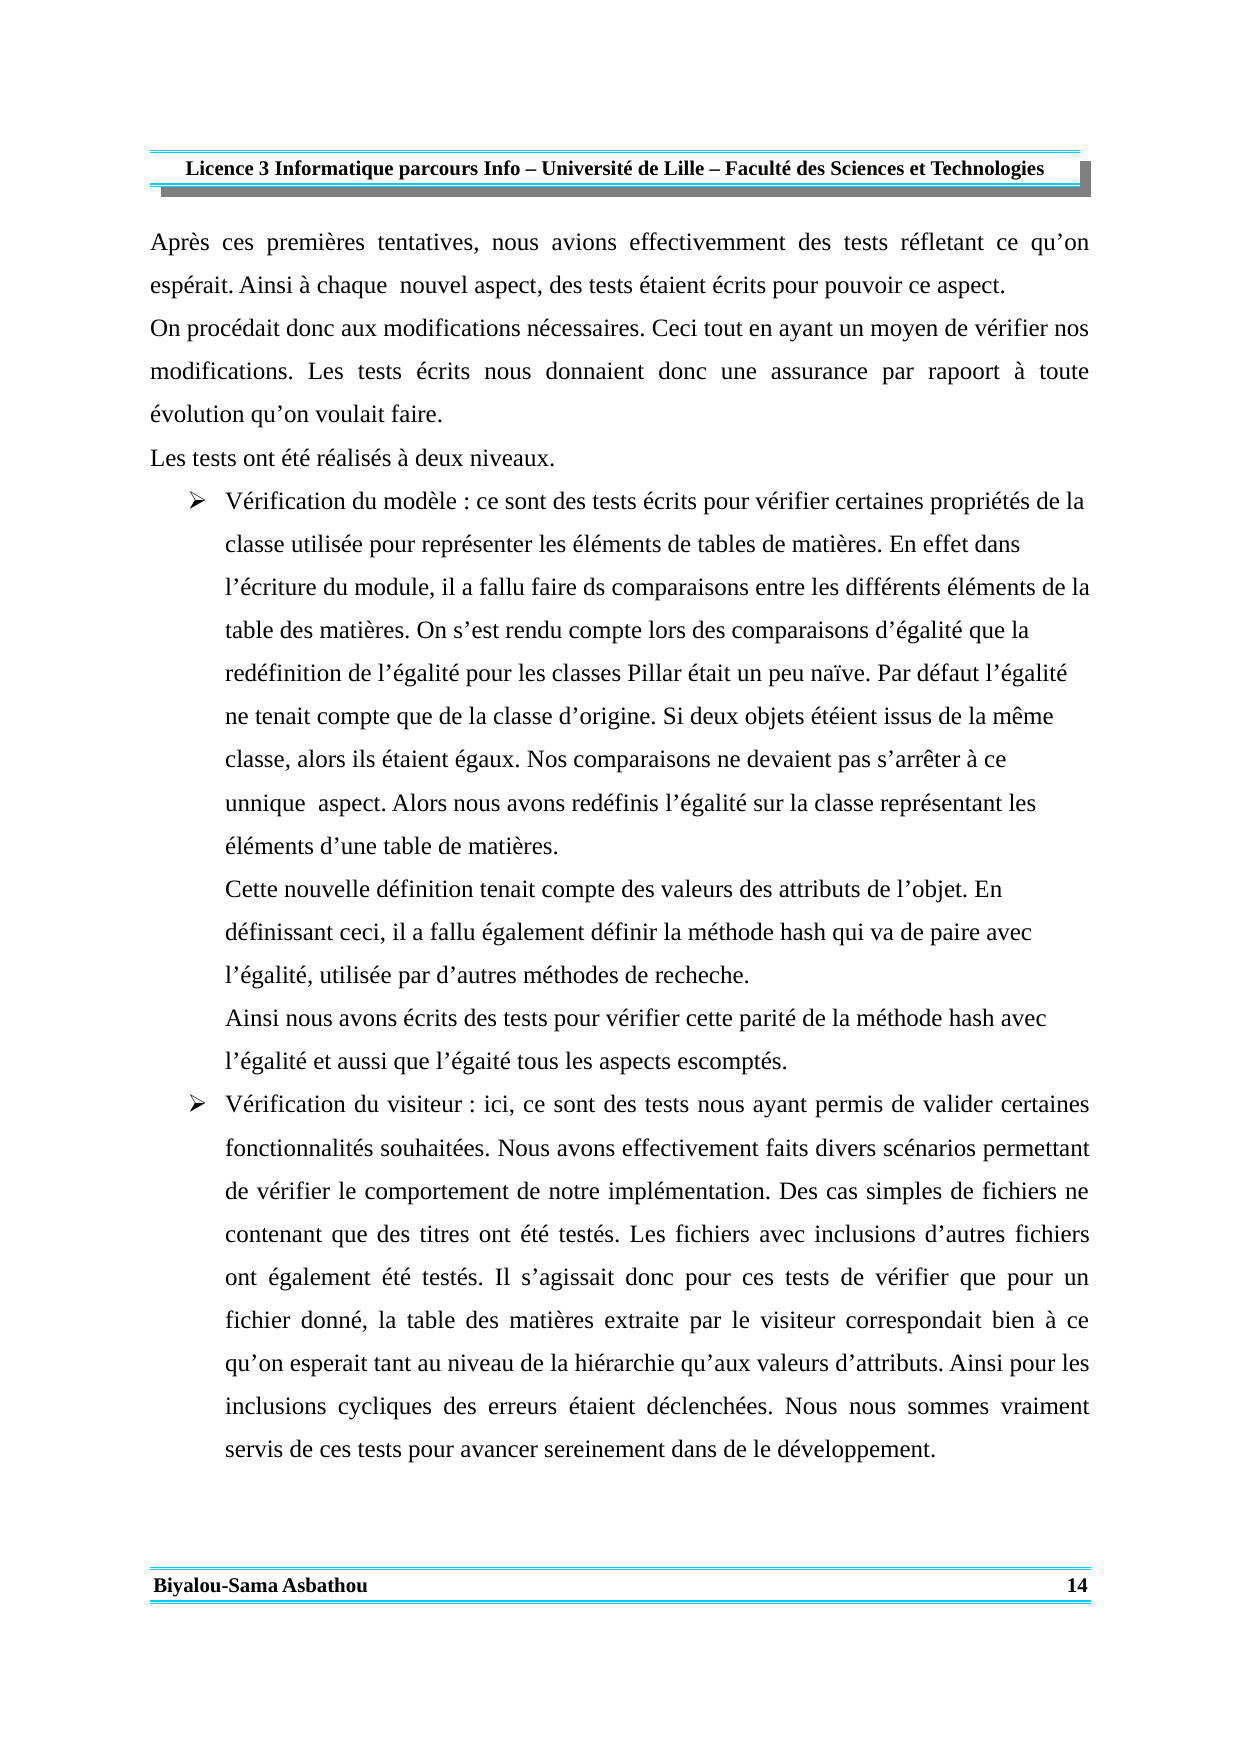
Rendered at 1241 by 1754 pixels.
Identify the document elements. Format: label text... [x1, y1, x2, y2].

text Les tests ont été réalisés à deux niveaux. [150, 443, 1091, 471]
list Vérification du visiteur : ici, ce sont des tests nous ayant permis de valider certaines fonctionnalités souhaitées. Nous avons effectivement faits divers scénarios permettant de vérifier le comportement de notre implémentation. Des cas simples de fichiers ne contenant que des titres ont été testés. Les fichiers avec inclusions d’autres fichiers ont également été testés. Il s’agissait donc pour ces tests de vérifier que pour un fichier donné, la table des matières extraite par le visiteur correspondait bien à ce qu’on esperait tant au niveau de la hiérarchie qu’aux valeurs d’attributs. Ainsi pour les inclusions cycliques des erreurs étaient déclenchées. Nous nous sommes vraiment servis de ces tests pour avancer sereinement dans de le développement. [187, 1089, 1091, 1463]
list Cette nouvelle définition tenait compte des valeurs des attributs de l’objet. En définissant ceci, il a fallu également définir la méthode hash qui va de paire avec l’égalité, utilisée par d’autres méthodes de recheche. [187, 874, 1091, 989]
text Après ces premières tentatives, nous avions effectivemment des tests réfletant ce qu’on espérait. Ainsi à chaque nouvel aspect, des tests étaient écrits pour pouvoir ce aspect. [150, 227, 1091, 299]
text On procédait donc aux modifications nécessaires. Ceci tout en ayant un moyen de vérifier nos modifications. Les tests écrits nous donnaient donc une assurance par rapoort à toute évolution qu’on voulait faire. [150, 313, 1091, 428]
list Vérification du modèle : ce sont des tests écrits pour vérifier certaines propriétés de la classe utilisée pour représenter les éléments de tables de matières. En effet dans l’écriture du module, il a fallu faire ds comparaisons entre les différents éléments de la table des matières. On s’est rendu compte lors des comparaisons d’égalité que la redéfinition de l’égalité pour les classes Pillar était un peu naïve. Par défaut l’égalité ne tenait compte que de la classe d’origine. Si deux objets étéient issus de la même classe, alors ils étaient égaux. Nos comparaisons ne devaient pas s’arrêter à ce unnique aspect. Alors nous avons redéfinis l’égalité sur la classe représentant les éléments d’une table de matières. [187, 486, 1091, 859]
list Ainsi nous avons écrits des tests pour vérifier cette parité de la méthode hash avec l’égalité et aussi que l’égaité tous les aspects escomptés. [187, 1003, 1091, 1075]
